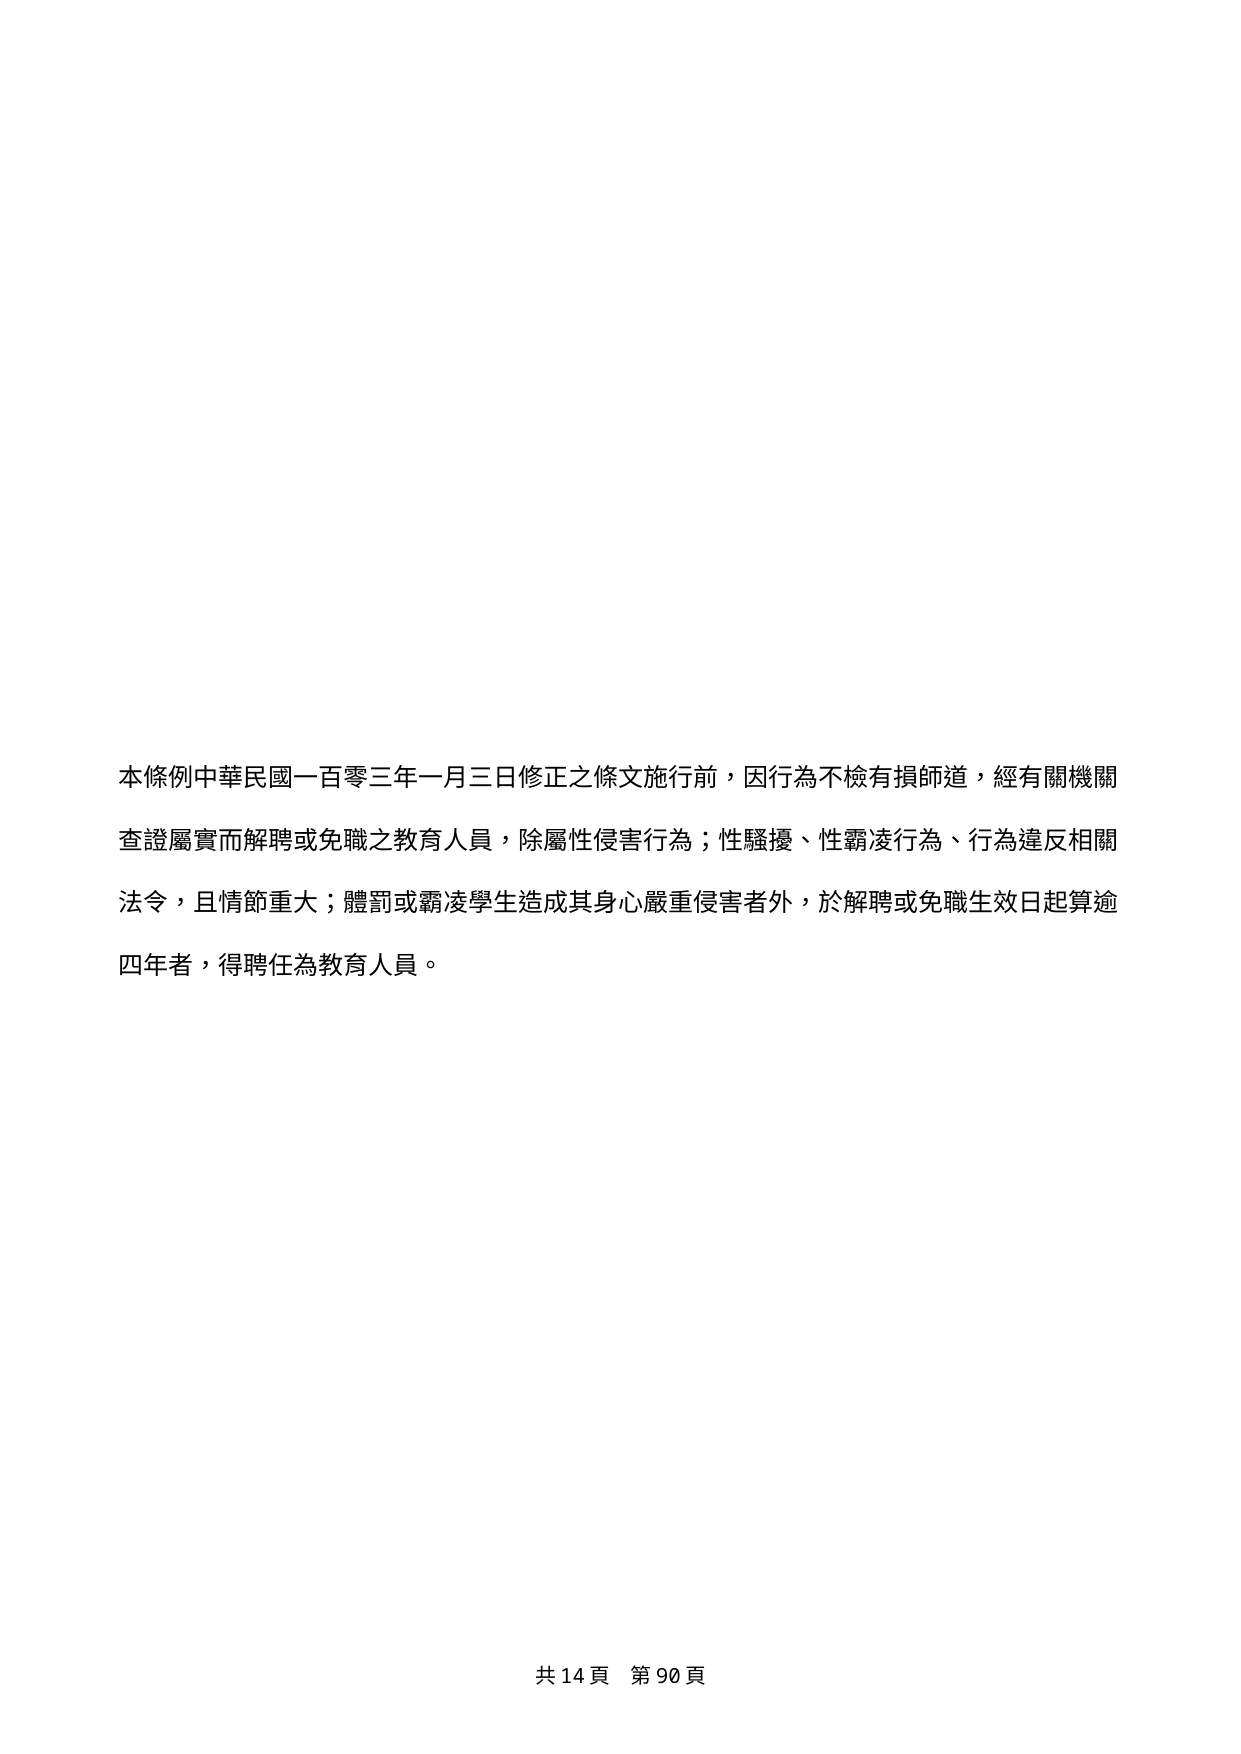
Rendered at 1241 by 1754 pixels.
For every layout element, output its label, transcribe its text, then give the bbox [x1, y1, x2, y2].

text 本條例中華民國一百零三年一月三日修正之條文施行前，因行為不檢有損師道，經有關機關查證屬實而解聘或免職之教育人員，除屬性侵害行為；性騷擾、性霸凌行為、行為違反相關法令，且情節重大；體罰或霸凌學生造成其身心嚴重侵害者外，於解聘或免職生效日起算逾四年者，得聘任為教育人員。 [118, 734, 1122, 984]
